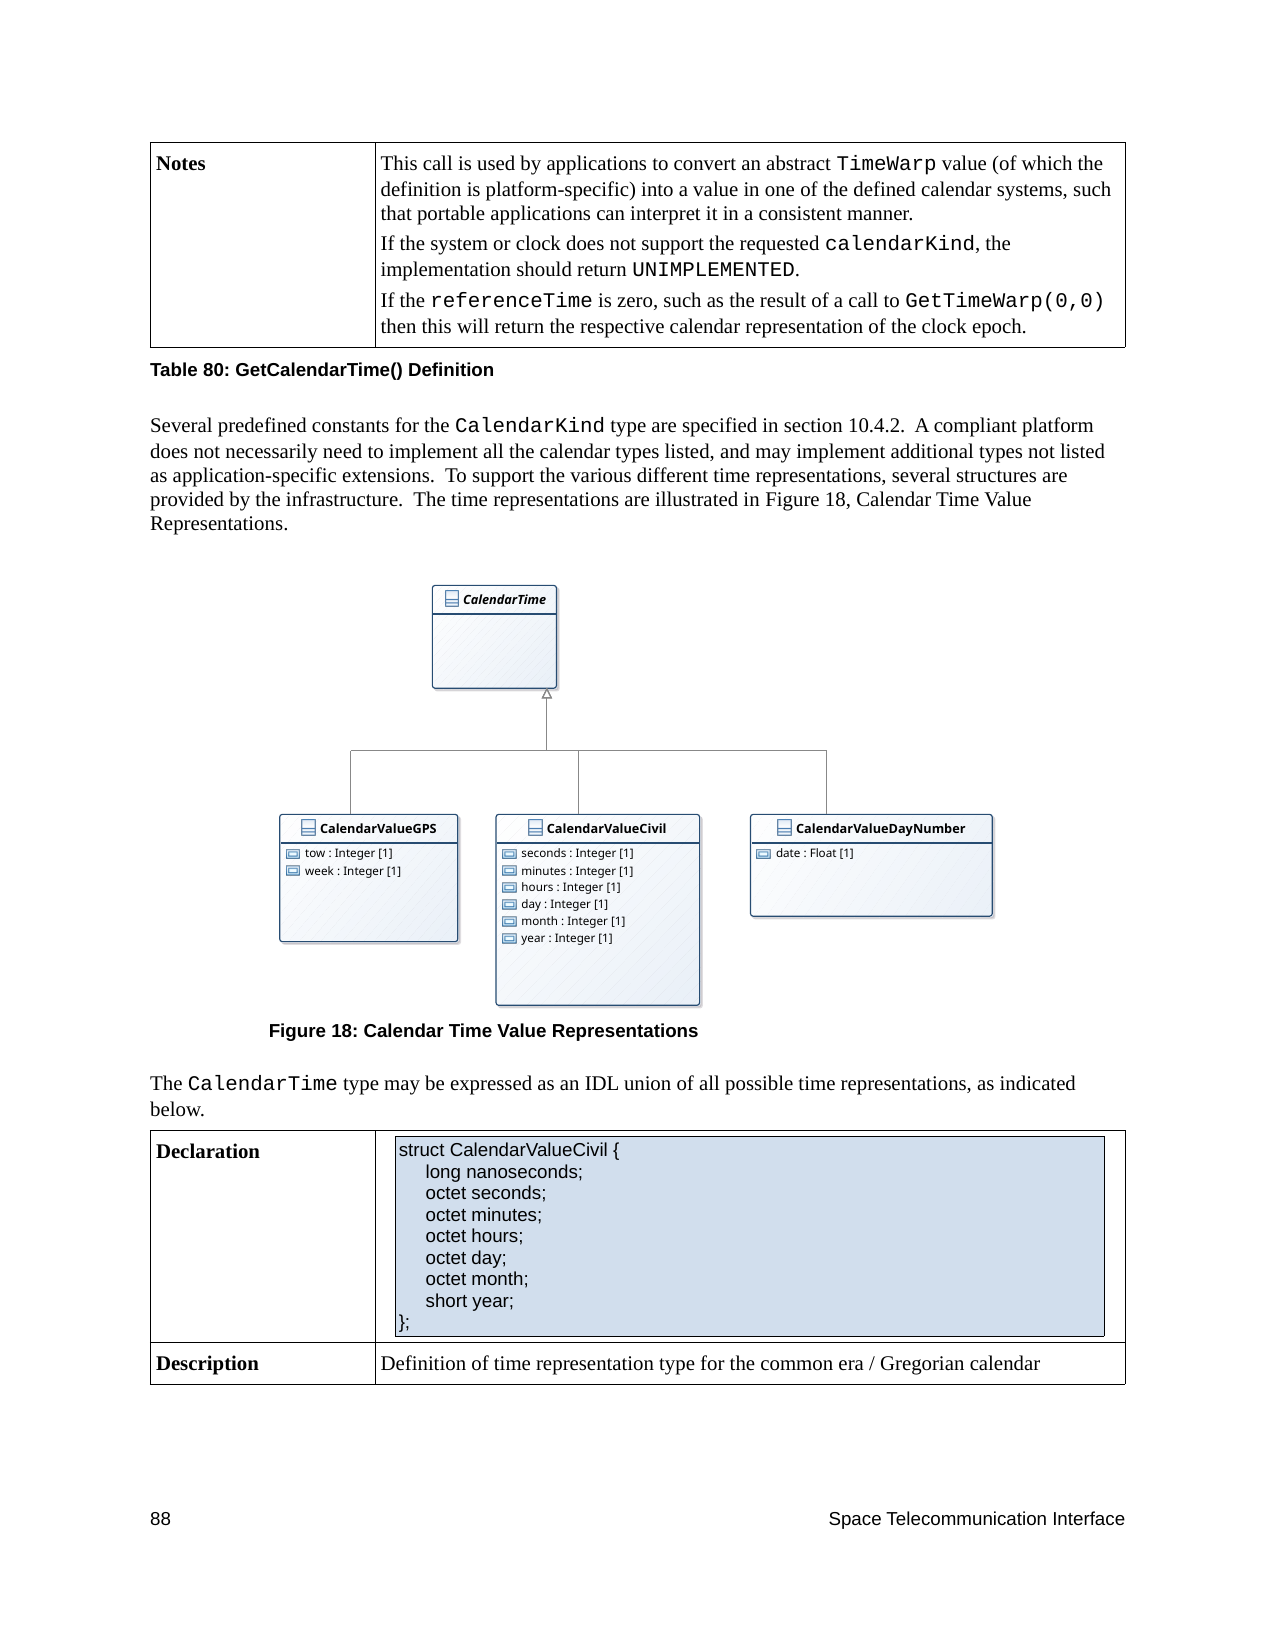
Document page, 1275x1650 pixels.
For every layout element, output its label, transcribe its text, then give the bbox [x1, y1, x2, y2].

table_header Declaration [151, 1131, 375, 1342]
table_cell Description [151, 1343, 375, 1383]
table_header struct CalendarValueCivil { long nanoseconds; octet seconds; octet minutes; octet hours; octet day; octet month; short year; }; [376, 1131, 1125, 1342]
text Table 80: GetCalendarTime() Definition [150, 359, 1125, 380]
text Several predefined constants for the CalendarKind type are specified in section 10.4.2. A compliant platform does not necessarily need to implement all the calendar types listed, and may implement additional types not listed as application-specific extensions. To support the various different time representations, several structures are provided by the infrastructure. The time representations are illustrated in Figure 18, Calendar Time Value Representations. [150, 413, 1125, 535]
table_cell Definition of time representation type for the common era / Gregorian calendar [376, 1343, 1125, 1383]
text The CalendarTime type may be expressed as an IDL union of all possible time representations, as indicated below. [150, 553, 1125, 1121]
text Figure 18: Calendar Time Value Representations [268, 586, 1007, 1041]
table_cell Notes [151, 143, 375, 347]
table_cell This call is used by applications to convert an abstract TimeWarp value (of which the definition is platform-specific) into a value in one of the defined calendar systems, such that portable applications can interpret it in a consistent manner. If the system or clock does not support the requested calendarKind, the implementation should return UNIMPLEMENTED. If the referenceTime is zero, such as the result of a call to GetTimeWarp(0,0) then this will return the respective calendar representation of the clock epoch. [376, 143, 1125, 347]
